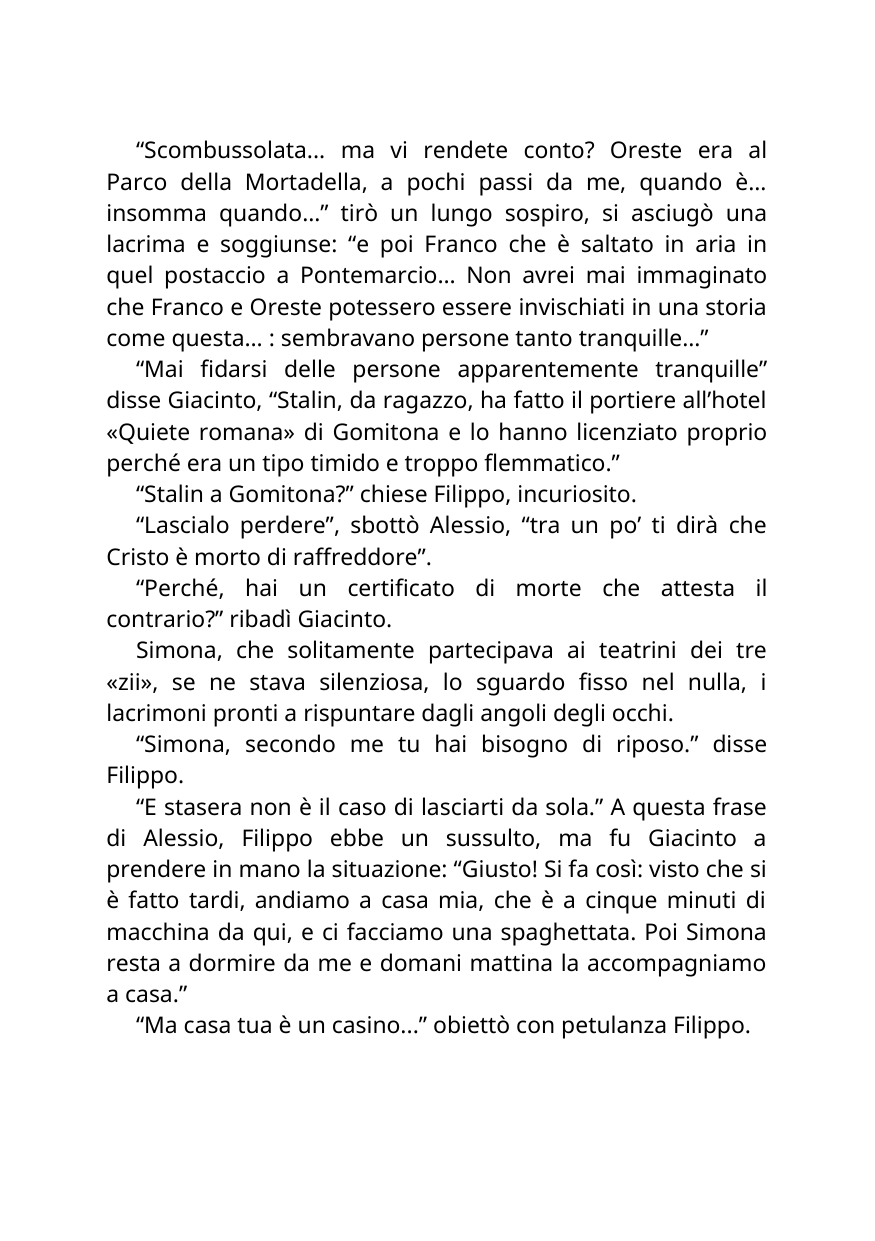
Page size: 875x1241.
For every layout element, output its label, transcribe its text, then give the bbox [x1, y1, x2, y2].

text “Mai fidarsi delle persone apparentemente tranquille” disse Giacinto, “Stalin, da ragazzo, ha fatto il portiere all’hotel «Quiete romana» di Gomitona e lo hanno licenziato proprio perché era un tipo timido e troppo flemmatico.” [106, 353, 768, 478]
text Simona, che solitamente partecipava ai teatrini dei tre «zii», se ne stava silenziosa, lo sguardo fisso nel nulla, i lacrimoni pronti a rispuntare dagli angoli degli occhi. [106, 634, 768, 728]
text “Scombussolata... ma vi rendete conto? Oreste era al Parco della Mortadella, a pochi passi da me, quando è… insomma quando…” tirò un lungo sospiro, si asciugò una lacrima e soggiunse: “e poi Franco che è saltato in aria in quel postaccio a Pontemarcio… Non avrei mai immaginato che Franco e Oreste potessero essere invischiati in una storia come questa… : sembravano persone tanto tranquille…” [106, 134, 768, 353]
text “E stasera non è il caso di lasciarti da sola.” A questa frase di Alessio, Filippo ebbe un sussulto, ma fu Giacinto a prendere in mano la situazione: “Giusto! Si fa così: visto che si è fatto tardi, andiamo a casa mia, che è a cinque minuti di macchina da qui, e ci facciamo una spaghettata. Poi Simona resta a dormire da me e domani mattina la accompagniamo a casa.” [106, 791, 768, 1009]
text “Ma casa tua è un casino...” obiettò con petulanza Filippo. [106, 1009, 768, 1041]
text “Lascialo perdere”, sbottò Alessio, “tra un po’ ti dirà che Cristo è morto di raffreddore”. [106, 509, 768, 572]
text “Simona, secondo me tu hai bisogno di riposo.” disse Filippo. [106, 728, 768, 791]
text “Perché, hai un certificato di morte che attesta il contrario?” ribadì Giacinto. [106, 572, 768, 634]
text “Stalin a Gomitona?” chiese Filippo, incuriosito. [106, 478, 768, 509]
